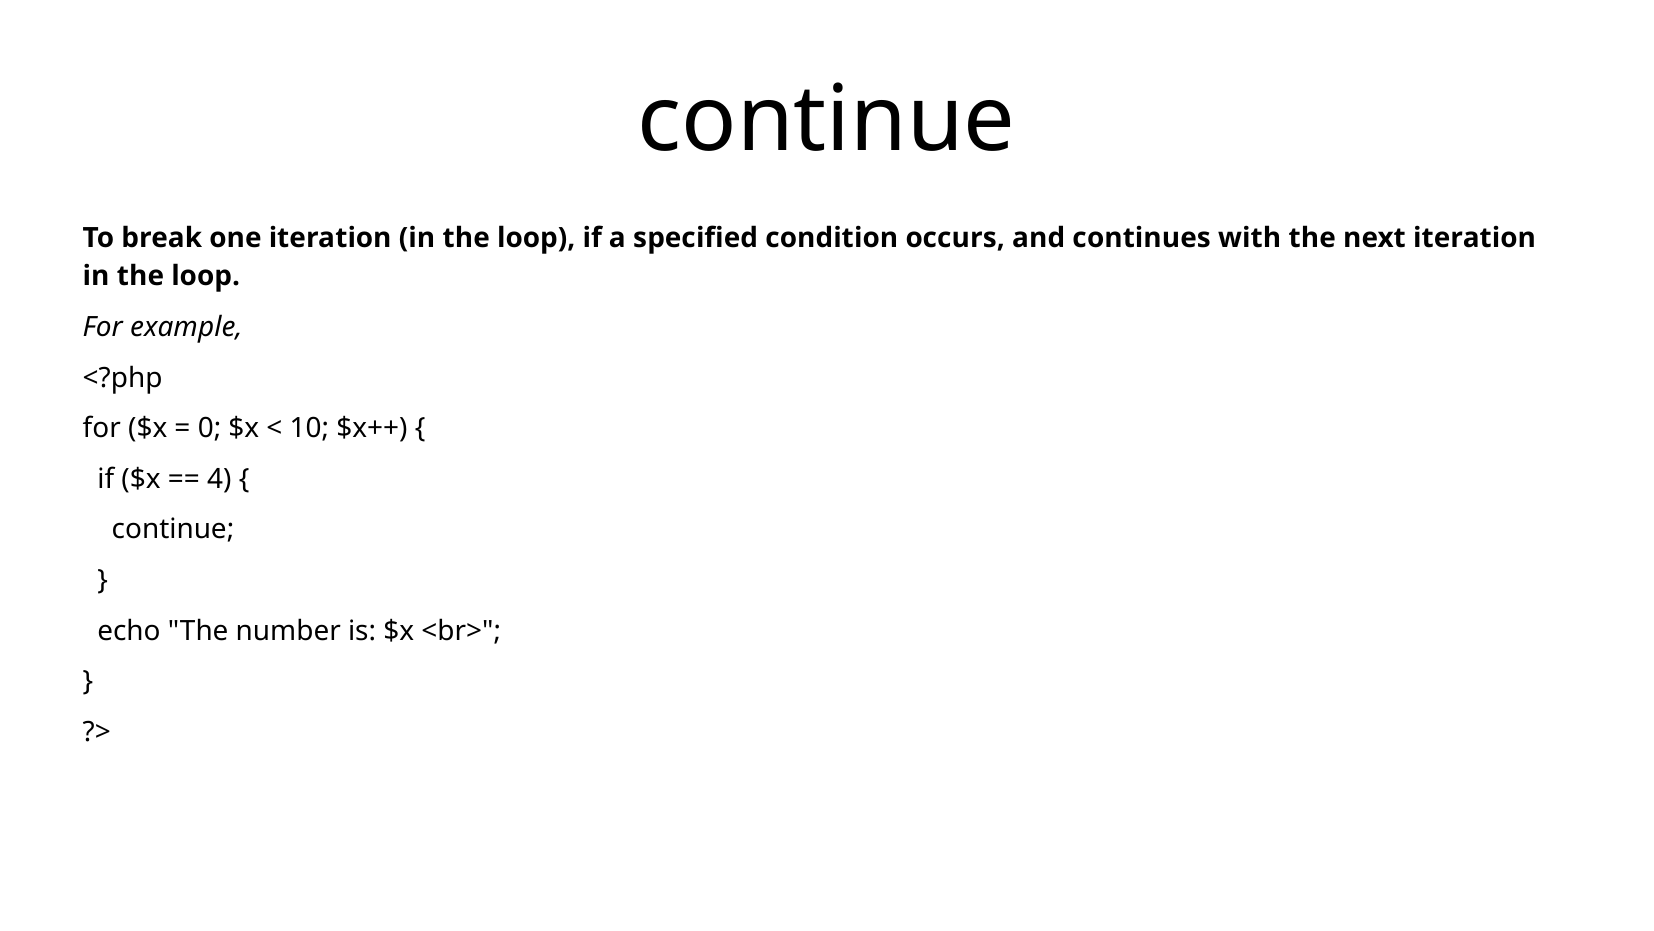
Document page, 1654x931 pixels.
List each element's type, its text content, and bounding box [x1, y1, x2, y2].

title continue [82, 37, 1571, 193]
list To break one iteration (in the loop), if a specified condition occurs, and continues with the next iteration in the loop. For example, <?php for ($x = 0; $x < 10; $x++) { if ($x == 4) { continue; } echo "The number is: $x <br>"; } ?> [82, 217, 1571, 758]
